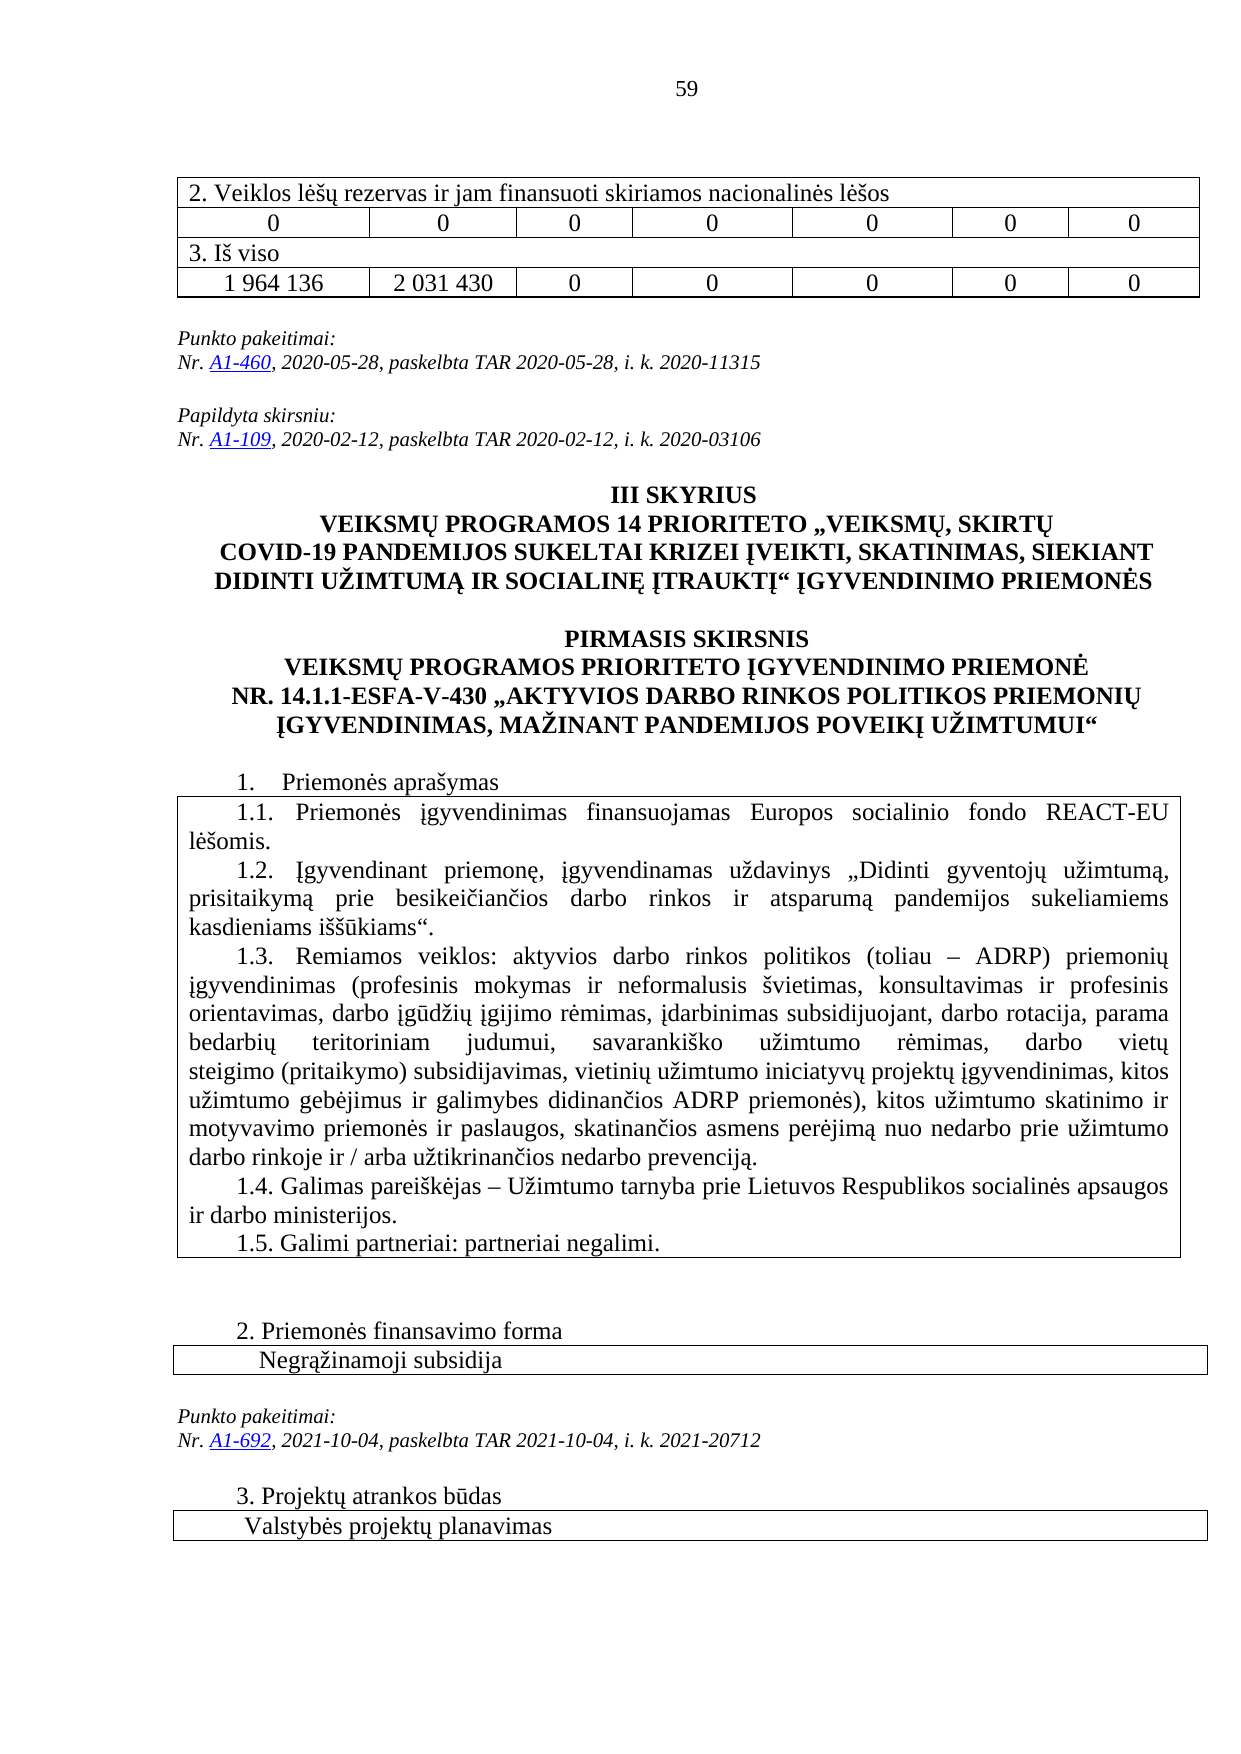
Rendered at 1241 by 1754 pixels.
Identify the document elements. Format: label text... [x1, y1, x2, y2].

text Punkto pakeitimai: [177, 326, 1196, 350]
text 3. Projektų atrankos būdas [177, 1481, 1196, 1510]
text VEIKSMŲ PROGRAMOS 14 PRIORITETO „VEIKSMŲ, SKIRTŲ COVID‑19 PANDEMIJOS SUKELTAI KRIZEI ĮVEIKTI, SKATINIMAS, SIEKIANT DIDINTI UŽIMTUMĄ IR SOCIALINĘ ĮTRAUKTĮ“ ĮGYVENDINIMO PRIEMONĖS [177, 509, 1196, 595]
text III SKYRIUS [177, 480, 1196, 509]
table_header 1.1. Priemonės įgyvendinimas finansuojamas Europos socialinio fondo REACT-EU lėšomis. 1.2. Įgyvendinant priemonę, įgyvendinamas uždavinys „Didinti gyventojų užimtumą, prisitaikymą prie besikeičiančios darbo rinkos ir atsparumą pandemijos sukeliamiems kasdieniams iššūkiams“. 1.3. Remiamos veiklos: aktyvios darbo rinkos politikos (toliau – ADRP) priemonių įgyvendinimas (profesinis mokymas ir neformalusis švietimas, konsultavimas ir profesinis orientavimas, darbo įgūdžių įgijimo rėmimas, įdarbinimas subsidijuojant, darbo rotacija, parama bedarbių teritoriniam judumui, savarankiško užimtumo rėmimas, darbo vietų steigimo (pritaikymo) subsidijavimas, vietinių užimtumo iniciatyvų projektų įgyvendinimas, kitos užimtumo gebėjimus ir galimybes didinančios ADRP priemonės), kitos užimtumo skatinimo ir motyvavimo priemonės ir paslaugos, skatinančios asmens perėjimą nuo nedarbo prie užimtumo darbo rinkoje ir / arba užtikrinančios nedarbo prevenciją. 1.4. Galimas pareiškėjas – Užimtumo tarnyba prie Lietuvos Respublikos socialinės apsaugos ir darbo ministerijos. 1.5. Galimi partneriai: partneriai negalimi. [178, 797, 1180, 1257]
table_cell 0 [517, 208, 632, 237]
table_cell 0 [178, 208, 369, 237]
table_cell 0 [953, 208, 1068, 237]
text Papildyta skirsniu: [177, 403, 1196, 427]
text 2. Priemonės finansavimo forma [162, 1316, 1196, 1344]
table_cell 0 [793, 208, 952, 237]
text Punkto pakeitimai: [177, 1404, 1196, 1428]
table_cell 1 964 136 [178, 268, 369, 296]
text Nr. A1-692, 2021-10-04, paskelbta TAR 2021-10-04, i. k. 2021-20712 [177, 1428, 1196, 1452]
text Nr. A1-460, 2020-05-28, paskelbta TAR 2020-05-28, i. k. 2020-11315 [177, 350, 1196, 374]
table_header Valstybės projektų planavimas [174, 1511, 1207, 1539]
table_cell 0 [793, 268, 952, 296]
table_cell 0 [633, 268, 792, 296]
table_cell 0 [633, 208, 792, 237]
table_cell 2. Veiklos lėšų rezervas ir jam finansuoti skiriamos nacionalinės lėšos [178, 178, 1199, 207]
table_cell 0 [1069, 268, 1199, 296]
text VEIKSMŲ PROGRAMOS PRIORITETO ĮGYVENDINIMO PRIEMONĖ NR. 14.1.1-ESFA-V-430 „AKTYVIOS DARBO RINKOS POLITIKOS PRIEMONIŲ ĮGYVENDINIMAS, MAŽINANT PANDEMIJOS POVEIKĮ UŽIMTUMUI“ [177, 652, 1196, 739]
table_cell 2 031 430 [370, 268, 516, 296]
text 1. Priemonės aprašymas [236, 767, 1196, 796]
table_cell 0 [1069, 208, 1199, 237]
table_cell 3. Iš viso [178, 238, 1199, 267]
text Nr. A1-109, 2020-02-12, paskelbta TAR 2020-02-12, i. k. 2020-03106 [177, 427, 1196, 451]
table_cell 0 [953, 268, 1068, 296]
table_header Negrąžinamoji subsidija [174, 1346, 1207, 1374]
table_cell 0 [517, 268, 632, 296]
table_cell 0 [370, 208, 516, 237]
text PIRMASIS SKIRSNIS [177, 624, 1196, 652]
